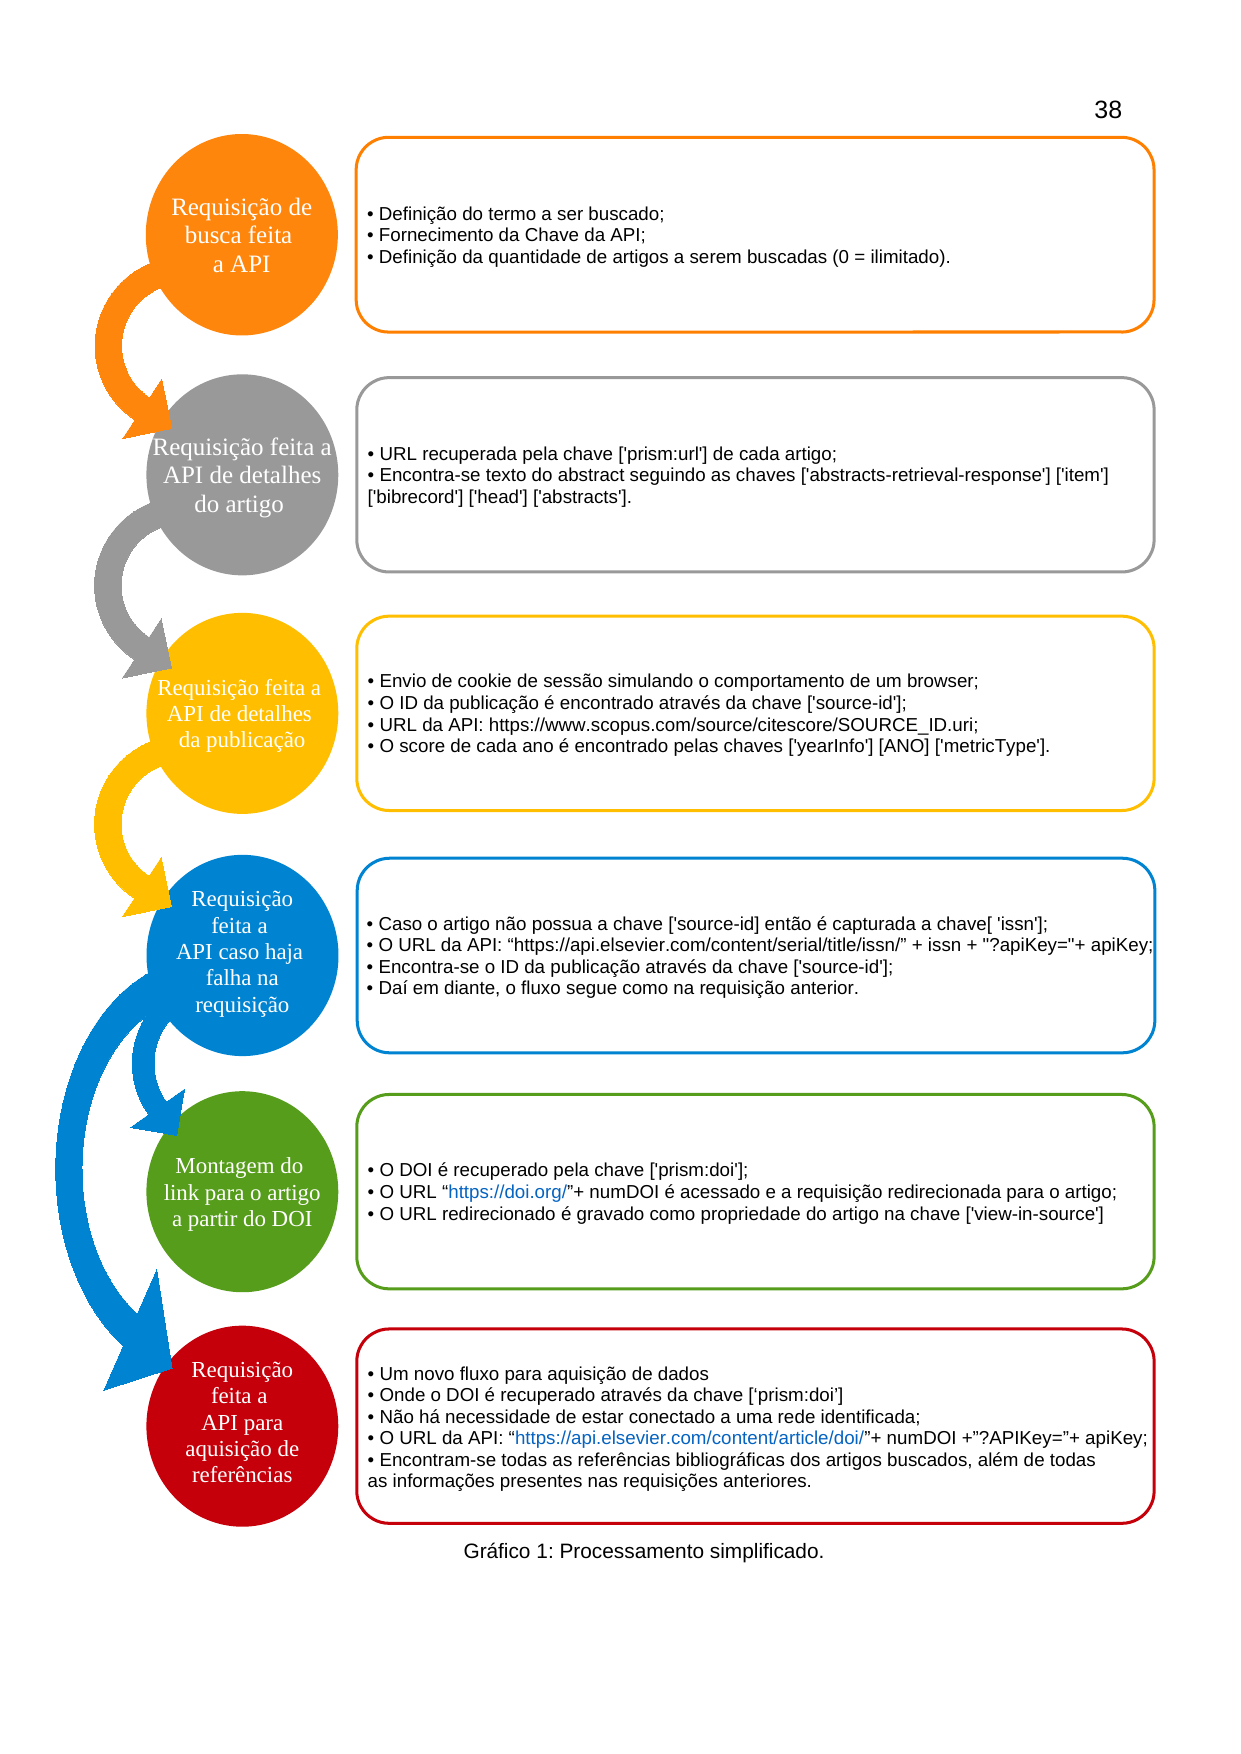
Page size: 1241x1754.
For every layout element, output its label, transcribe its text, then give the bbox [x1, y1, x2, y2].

text Gráfico 1: Processamento simplificado. [177, 202, 1111, 1563]
